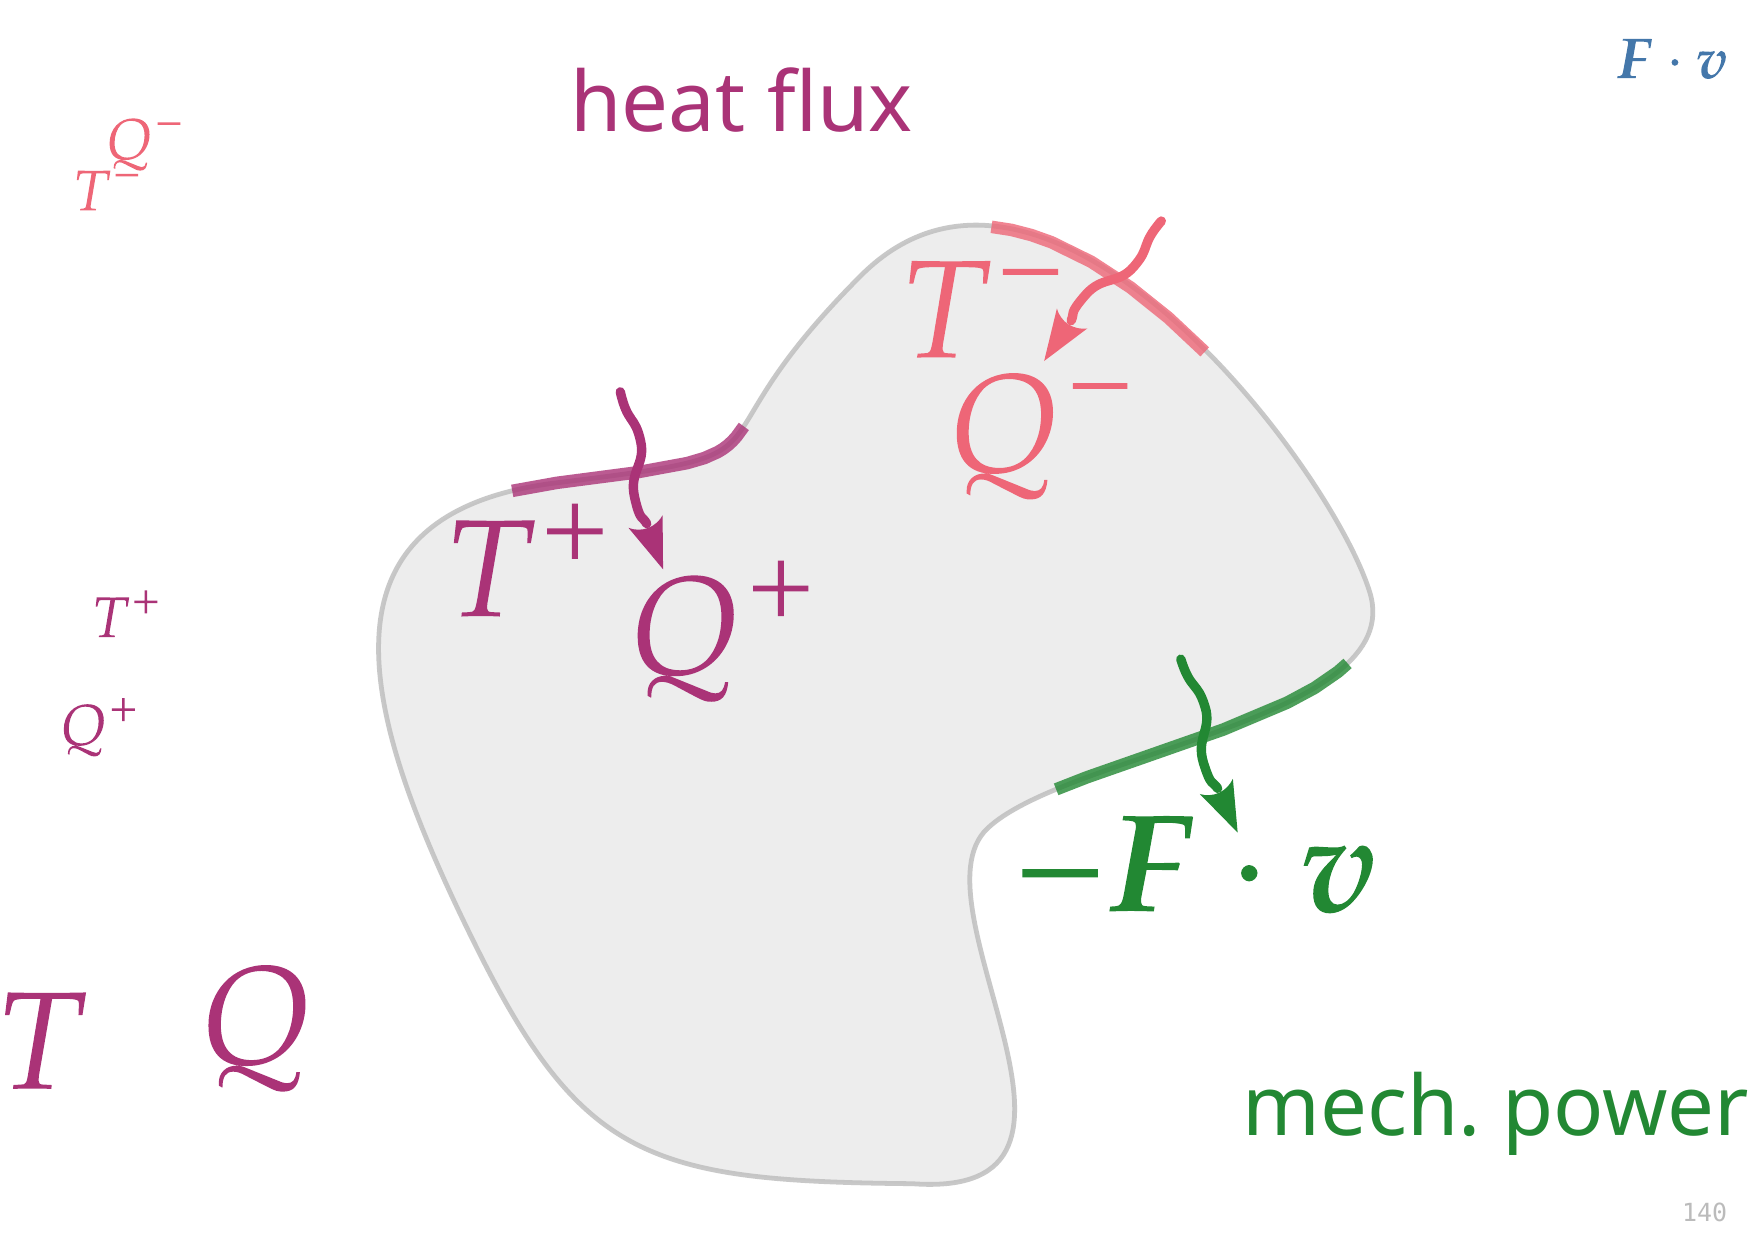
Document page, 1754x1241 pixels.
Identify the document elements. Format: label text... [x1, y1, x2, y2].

text_box [1671, 59, 1679, 66]
text_box [1697, 50, 1726, 79]
text_box [111, 698, 135, 722]
text_box [109, 118, 150, 171]
text_box [208, 965, 306, 1092]
text_box mech. power [1227, 1038, 1736, 1137]
text_box heat flux [555, 35, 908, 134]
text_box [378, 225, 1373, 1185]
text_box [5, 992, 87, 1089]
text_box [76, 170, 111, 211]
text_box [95, 597, 130, 638]
text_box [134, 590, 158, 614]
text_box [115, 173, 139, 177]
text_box [1617, 38, 1652, 79]
text_box [1022, 869, 1098, 878]
text_box [1303, 845, 1373, 914]
text_box [1109, 815, 1194, 912]
text_box [1241, 865, 1258, 882]
text_box [63, 704, 104, 757]
